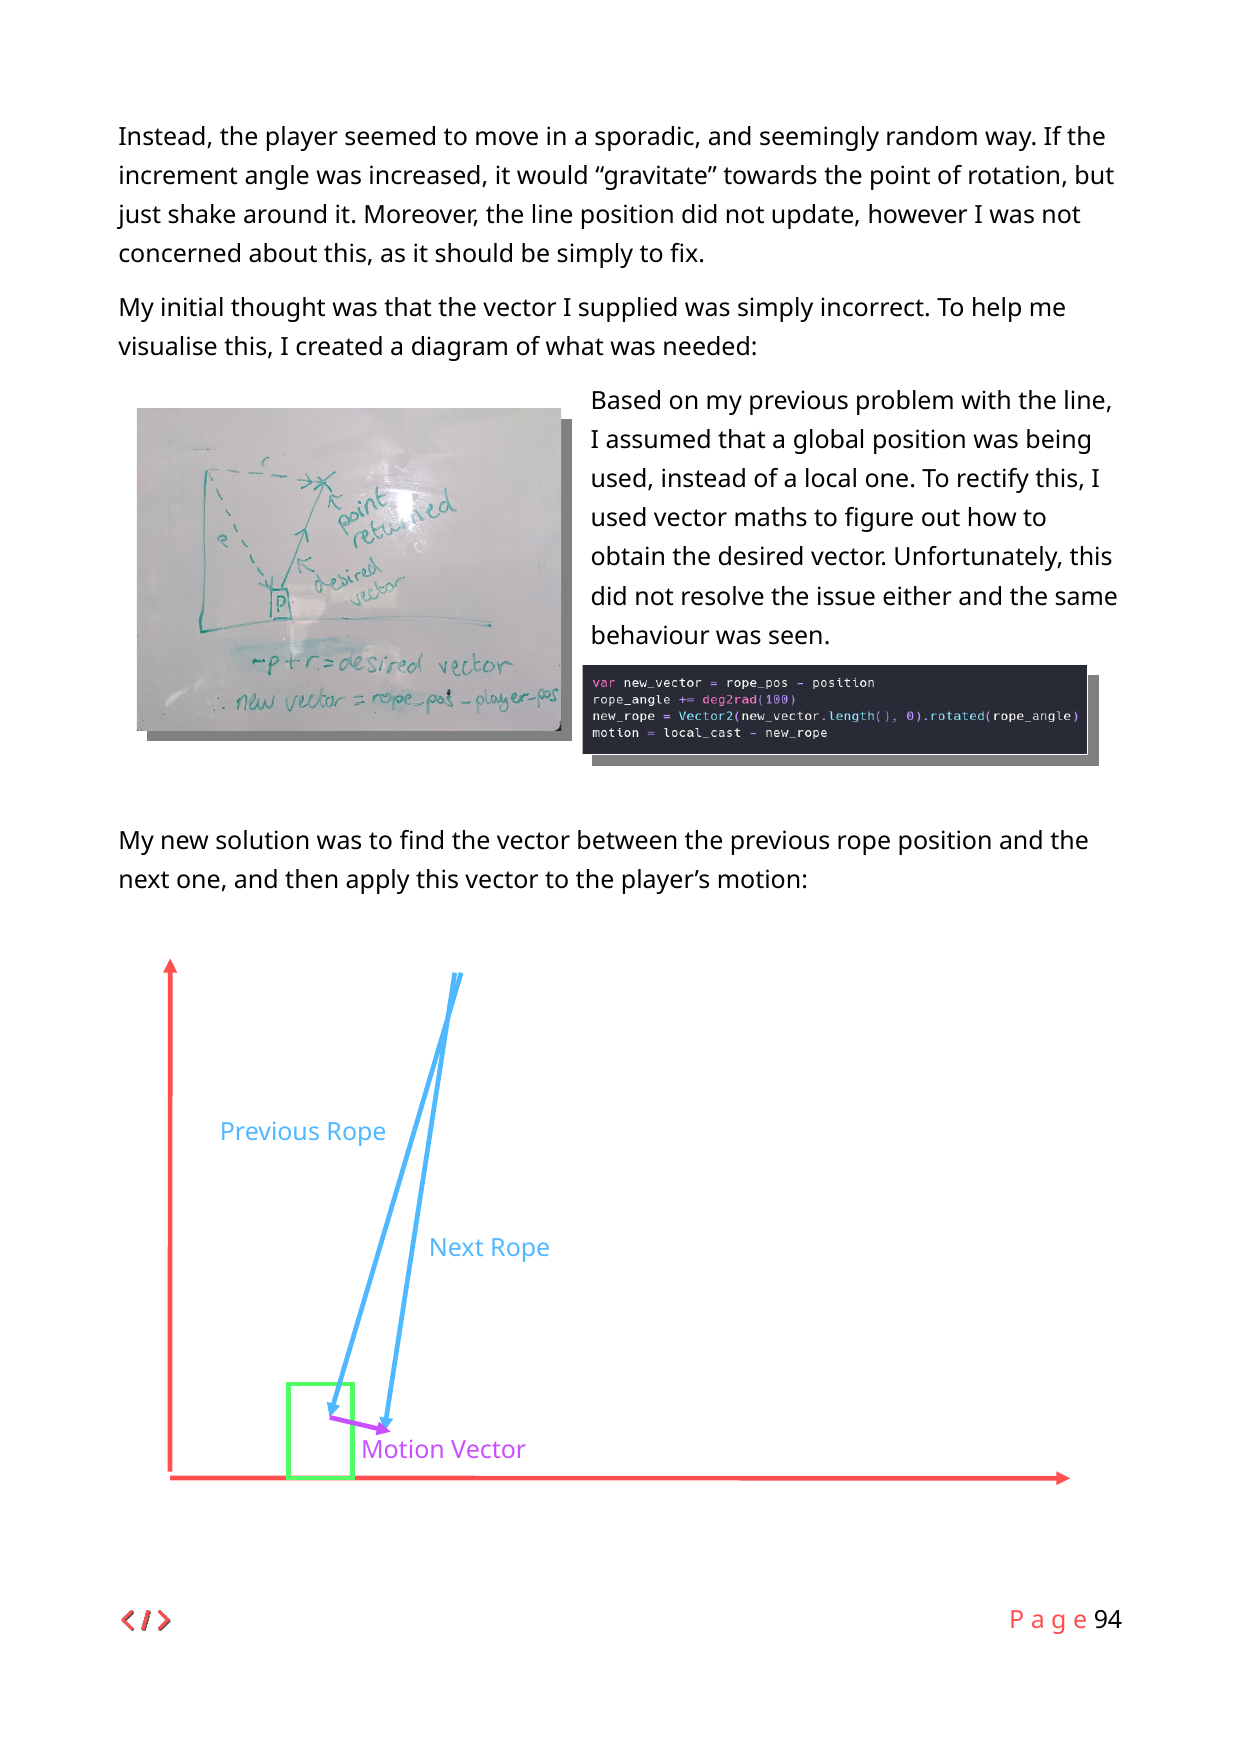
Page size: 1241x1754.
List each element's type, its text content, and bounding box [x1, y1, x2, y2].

text Based on my previous problem with the line, I assumed that a global position was being used, instead of a local one. To rectify this, I used vector maths to figure out how to obtain the desired vector. Unfortunately, this did not resolve the issue either and the same behaviour was seen. [118, 382, 1122, 651]
picture [116, 1591, 175, 1649]
text Instead, the player seemed to move in a sporadic, and seemingly random way. If the increment angle was increased, it would “gravitate” towards the point of rotation, but just shake around it. Moreover, the line position did not update, however I was not concerned about this, as it should be simply to fix. [118, 118, 1122, 270]
text Previous Rope [219, 1113, 417, 1147]
text My new solution was to find the vector between the previous rope position and the next one, and then apply this vector to the player’s motion: [118, 671, 1122, 896]
text Next Rope [429, 1229, 626, 1263]
text My initial thought was that the vector I supplied was simply incorrect. To help me visualise this, I created a diagram of what was needed: [118, 289, 1122, 363]
picture [607, 682, 1089, 756]
text Motion Vector [361, 1431, 558, 1466]
picture [136, 408, 562, 731]
